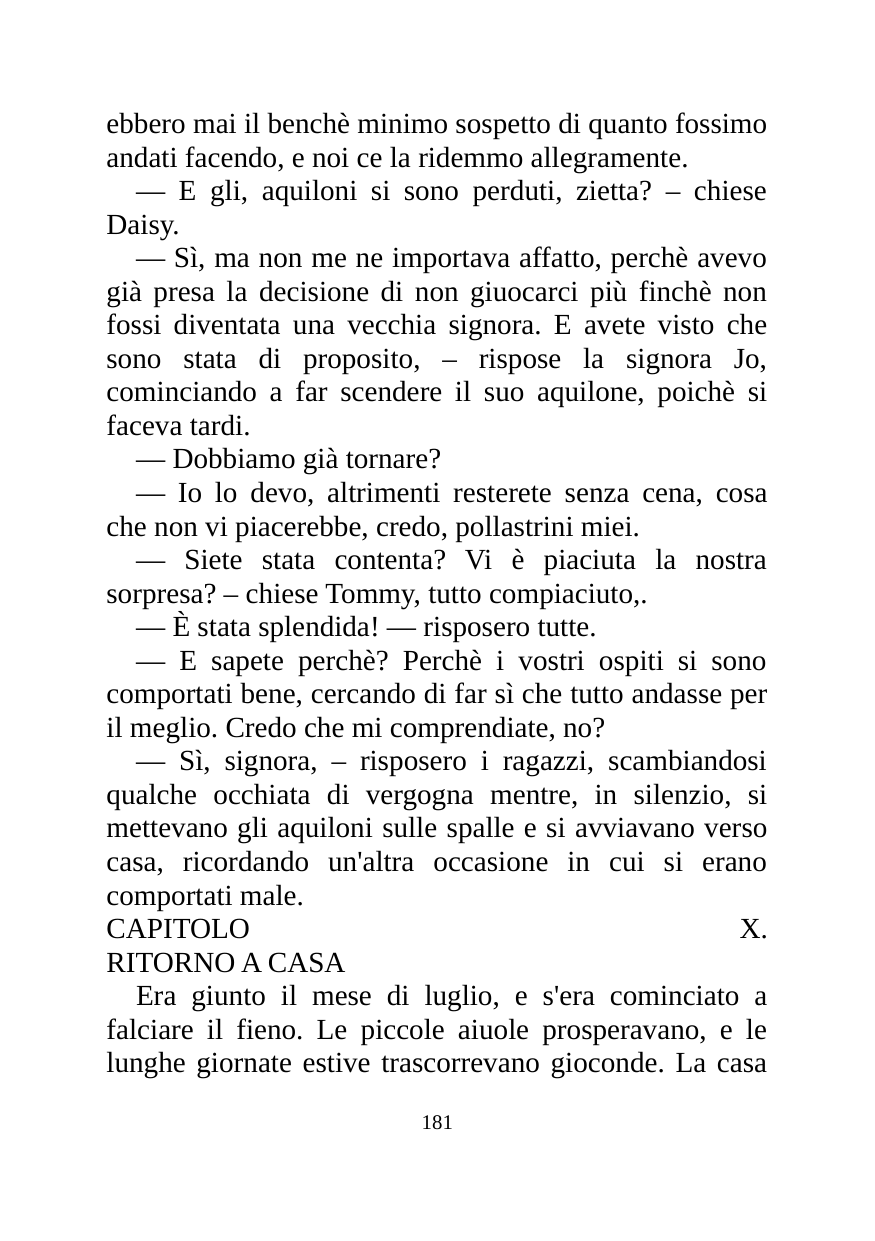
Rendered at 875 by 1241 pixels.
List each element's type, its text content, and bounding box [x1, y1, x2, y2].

subtitle CAPITOLO X. RITORNO A CASA [106, 911, 768, 978]
text — È stata splendida! — risposero tutte. [106, 609, 768, 643]
text — Sì, signora, – risposero i ragazzi, scambiandosi qualche occhiata di vergogna mentre, in silenzio, si mettevano gli aquiloni sulle spalle e si avviavano verso casa, ricordando un'altra occasione in cui si erano comportati male. [106, 743, 768, 911]
text — Io lo devo, altrimenti resterete senza cena, cosa che non vi piacerebbe, credo, pollastrini miei. [106, 475, 768, 542]
text Era giunto il mese di luglio, e s'era cominciato a falciare il fieno. Le piccole aiuole prosperavano, e le lunghe giornate estive trascorrevano gioconde. La casa [106, 978, 768, 1079]
text — E gli, aquiloni si sono perduti, zietta? – chiese Daisy. [106, 173, 768, 240]
text — Siete stata contenta? Vi è piaciuta la nostra sorpresa? – chiese Tommy, tutto compiaciuto,. [106, 542, 768, 609]
text — Dobbiamo già tornare? [106, 442, 768, 475]
text ebbero mai il benchè minimo sospetto di quanto fossimo andati facendo, e noi ce la ridemmo allegramente. [106, 106, 768, 173]
text — E sapete perchè? Perchè i vostri ospiti si sono comportati bene, cercando di far sì che tutto andasse per il meglio. Credo che mi comprendiate, no? [106, 643, 768, 743]
text — Sì, ma non me ne importava affatto, perchè avevo già presa la decisione di non giuocarci più finchè non fossi diventata una vecchia signora. E avete visto che sono stata di proposito, – rispose la signora Jo, cominciando a far scendere il suo aquilone, poichè si faceva tardi. [106, 240, 768, 442]
